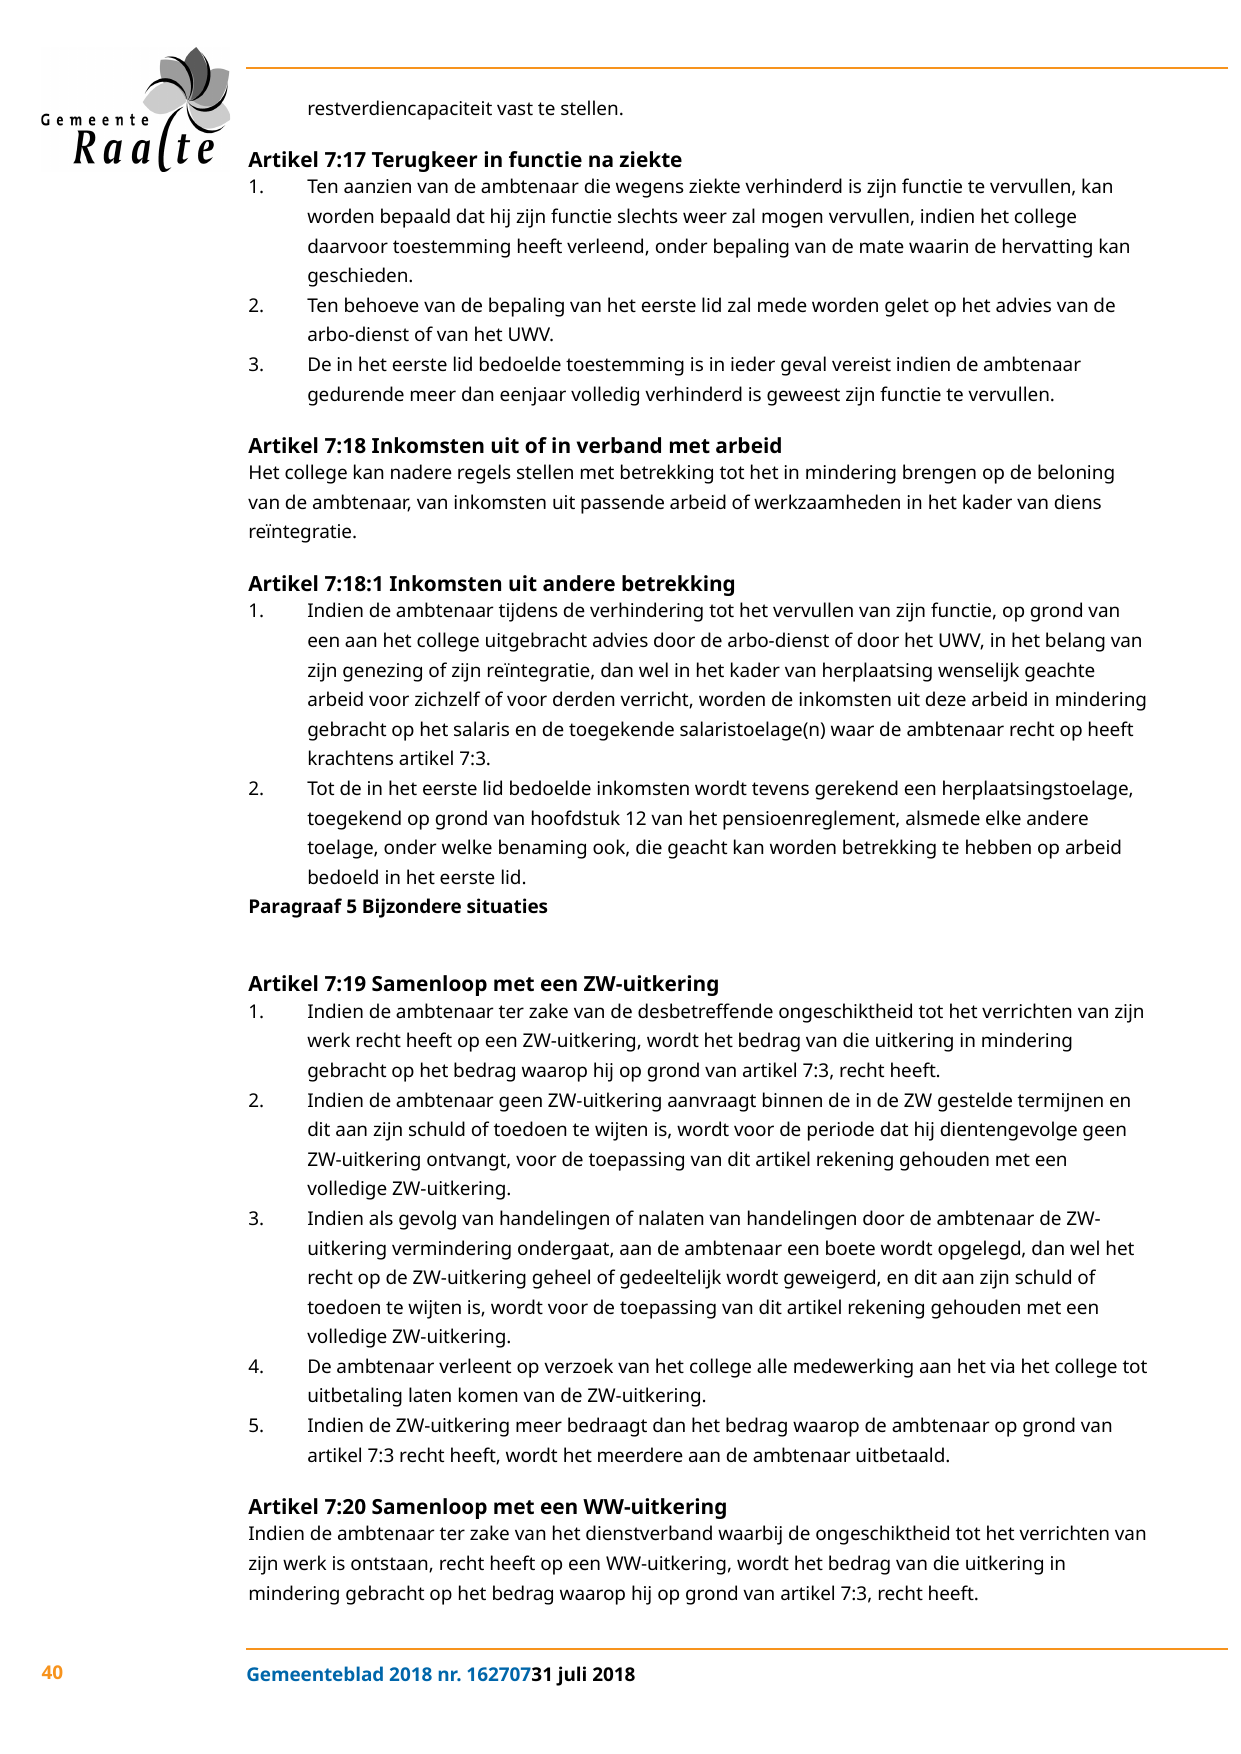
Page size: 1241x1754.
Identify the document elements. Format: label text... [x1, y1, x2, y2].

list Ten behoeve van de bepaling van het eerste lid zal mede worden gelet op het advies van de arbo-dienst of van het UWV. [248, 292, 1152, 347]
list Indien de ambtenaar geen ZW-uitkering aanvraagt binnen de in de ZW gestelde termijnen en dit aan zijn schuld of toedoen te wijten is, wordt voor de periode dat hij dientengevolge geen ZW-uitkering ontvangt, voor de toepassing van dit artikel rekening gehouden met een volledige ZW-uitkering. [248, 1087, 1152, 1201]
list Indien als gevolg van handelingen of nalaten van handelingen door de ambtenaar de ZW-uitkering vermindering ondergaat, aan de ambtenaar een boete wordt opgelegd, dan wel het recht op de ZW-uitkering geheel of gedeeltelijk wordt geweigerd, en dit aan zijn schuld of toedoen te wijten is, wordt voor de toepassing van dit artikel rekening gehouden met een volledige ZW-uitkering. [248, 1205, 1152, 1349]
text Artikel 7:18 Inkomsten uit of in verband met arbeid [248, 431, 1152, 459]
list Tot de in het eerste lid bedoelde inkomsten wordt tevens gerekend een herplaatsingstoelage, toegekend op grond van hoofdstuk 12 van het pensioenreglement, alsmede elke andere toelage, onder welke benaming ook, die geacht kan worden betrekking te hebben op arbeid bedoeld in het eerste lid. [248, 775, 1152, 889]
text Artikel 7:20 Samenloop met een WW-uitkering [248, 1492, 1152, 1521]
list De ambtenaar verleent op verzoek van het college alle medewerking aan het via het college tot uitbetaling laten komen van de ZW-uitkering. [248, 1353, 1152, 1408]
text Artikel 7:19 Samenloop met een ZW-uitkering [248, 969, 1152, 998]
text Artikel 7:17 Terugkeer in functie na ziekte [248, 145, 1152, 174]
list De in het eerste lid bedoelde toestemming is in ieder geval vereist indien de ambtenaar gedurende meer dan eenjaar volledig verhinderd is geweest zijn functie te vervullen. [248, 351, 1152, 406]
picture [41, 47, 231, 172]
text Indien de ambtenaar ter zake van het dienstverband waarbij de ongeschiktheid tot het verrichten van zijn werk is ontstaan, recht heeft op een WW-uitkering, wordt het bedrag van die uitkering in mindering gebracht op het bedrag waarop hij op grond van artikel 7:3, recht heeft. [248, 1521, 1152, 1606]
list Indien de ambtenaar tijdens de verhindering tot het vervullen van zijn functie, op grond van een aan het college uitgebracht advies door de arbo-dienst of door het UWV, in het belang van zijn genezing of zijn reïntegratie, dan wel in het kader van herplaatsing wenselijk geachte arbeid voor zichzelf of voor derden verricht, worden de inkomsten uit deze arbeid in mindering gebracht op het salaris en de toegekende salaristoelage(n) waar de ambtenaar recht op heeft krachtens artikel 7:3. [248, 598, 1152, 771]
list Ten aanzien van de ambtenaar die wegens ziekte verhinderd is zijn functie te vervullen, kan worden bepaald dat hij zijn functie slechts weer zal mogen vervullen, indien het college daarvoor toestemming heeft verleend, onder bepaling van de mate waarin de hervatting kan geschieden. [248, 174, 1152, 288]
text Paragraaf 5 Bijzondere situaties [248, 893, 1152, 919]
list Indien de ambtenaar ter zake van de desbetreffende ongeschiktheid tot het verrichten van zijn werk recht heeft op een ZW-uitkering, wordt het bedrag van die uitkering in mindering gebracht op het bedrag waarop hij op grond van artikel 7:3, recht heeft. [248, 998, 1152, 1083]
list Indien de ZW-uitkering meer bedraagt dan het bedrag waarop de ambtenaar op grond van artikel 7:3 recht heeft, wordt het meerdere aan de ambtenaar uitbetaald. [248, 1412, 1152, 1467]
text Het college kan nadere regels stellen met betrekking tot het in mindering brengen op de beloning van de ambtenaar, van inkomsten uit passende arbeid of werkzaamheden in het kader van diens reïntegratie. [248, 459, 1152, 544]
list restverdiencapaciteit vast te stellen. [248, 95, 1152, 121]
text Artikel 7:18:1 Inkomsten uit andere betrekking [248, 569, 1152, 598]
